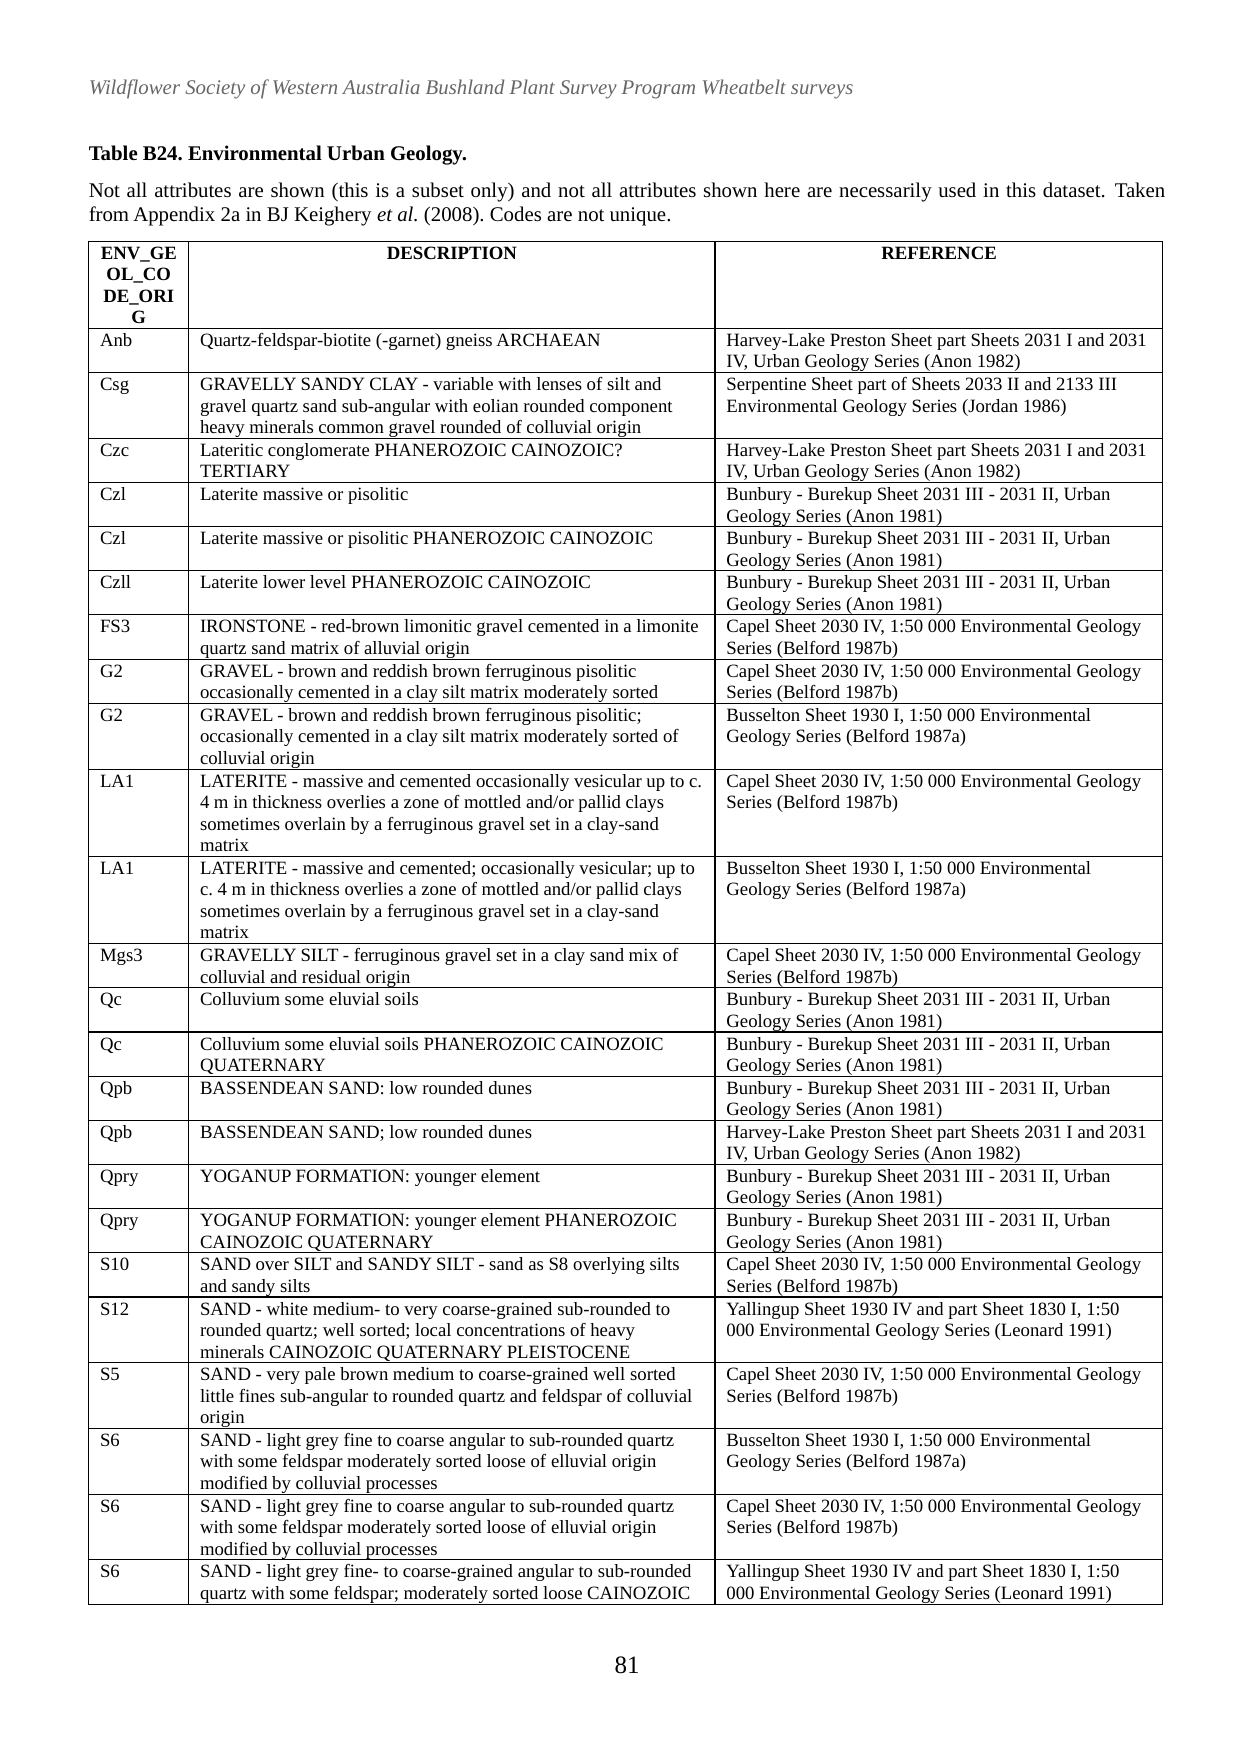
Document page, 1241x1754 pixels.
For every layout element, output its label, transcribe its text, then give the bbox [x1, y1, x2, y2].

table_cell GRAVEL - brown and reddish brown ferruginous pisolitic; occasionally cemented in a clay silt matrix moderately sorted of colluvial origin [189, 704, 714, 768]
table_cell Capel Sheet 2030 IV, 1:50 000 Environmental Geology Series (Belford 1987b) [716, 1363, 1162, 1428]
table_cell SAND - very pale brown medium to coarse-grained well sorted little fines sub-angular to rounded quartz and feldspar of colluvial origin [189, 1363, 714, 1428]
table_cell Capel Sheet 2030 IV, 1:50 000 Environmental Geology Series (Belford 1987b) [716, 660, 1162, 703]
table_cell Colluvium some eluvial soils PHANEROZOIC CAINOZOIC QUATERNARY [189, 1033, 714, 1076]
table_cell LATERITE - massive and cemented occasionally vesicular up to c. 4 m in thickness overlies a zone of mottled and/or pallid clays sometimes overlain by a ferruginous gravel set in a clay-sand matrix [189, 770, 714, 856]
table_cell Bunbury - Burekup Sheet 2031 III - 2031 II, Urban Geology Series (Anon 1981) [716, 1209, 1162, 1252]
table_cell BASSENDEAN SAND; low rounded dunes [189, 1121, 714, 1164]
table_cell Busselton Sheet 1930 I, 1:50 000 Environmental Geology Series (Belford 1987a) [716, 704, 1162, 768]
table_cell Mgs3 [89, 944, 188, 987]
table_cell Quartz-feldspar-biotite (-garnet) gneiss ARCHAEAN [189, 329, 714, 372]
table_cell S12 [89, 1298, 188, 1362]
table_cell Czll [89, 571, 188, 614]
table_cell SAND over SILT and SANDY SILT - sand as S8 overlying silts and sandy silts [189, 1253, 714, 1296]
table_cell Capel Sheet 2030 IV, 1:50 000 Environmental Geology Series (Belford 1987b) [716, 1253, 1162, 1296]
table_cell Czc [89, 439, 188, 482]
table_cell Yallingup Sheet 1930 IV and part Sheet 1830 I, 1:50 000 Environmental Geology Series (Leonard 1991) [716, 1560, 1162, 1603]
table_cell Qpry [89, 1165, 188, 1208]
table_cell FS3 [89, 615, 188, 658]
table_cell Qpb [89, 1077, 188, 1120]
table_cell S5 [89, 1363, 188, 1428]
table_cell LATERITE - massive and cemented; occasionally vesicular; up to c. 4 m in thickness overlies a zone of mottled and/or pallid clays sometimes overlain by a ferruginous gravel set in a clay-sand matrix [189, 857, 714, 943]
table_cell Bunbury - Burekup Sheet 2031 III - 2031 II, Urban Geology Series (Anon 1981) [716, 1033, 1162, 1076]
table_header ENV_GEOL_CODE_ORIG [89, 242, 188, 328]
table_cell SAND - light grey fine to coarse angular to sub-rounded quartz with some feldspar moderately sorted loose of elluvial origin modified by colluvial processes [189, 1429, 714, 1493]
table_cell S6 [89, 1495, 188, 1559]
table_cell Capel Sheet 2030 IV, 1:50 000 Environmental Geology Series (Belford 1987b) [716, 1495, 1162, 1559]
table_cell S6 [89, 1560, 188, 1603]
table_cell Qc [89, 988, 188, 1031]
table_cell GRAVEL - brown and reddish brown ferruginous pisolitic occasionally cemented in a clay silt matrix moderately sorted [189, 660, 714, 703]
table_cell Bunbury - Burekup Sheet 2031 III - 2031 II, Urban Geology Series (Anon 1981) [716, 988, 1162, 1031]
table_cell IRONSTONE - red-brown limonitic gravel cemented in a limonite quartz sand matrix of alluvial origin [189, 615, 714, 658]
table_cell Harvey-Lake Preston Sheet part Sheets 2031 I and 2031 IV, Urban Geology Series (Anon 1982) [716, 1121, 1162, 1164]
text Not all attributes are shown (this is a subset only) and not all attributes shown here are necessarily used in this dataset. Taken from Appendix 2a in BJ Keighery et al. (2008). Codes are not unique. [88, 178, 1165, 226]
table_header DESCRIPTION [189, 242, 714, 328]
table_cell Colluvium some eluvial soils [189, 988, 714, 1031]
table_cell Anb [89, 329, 188, 372]
table_cell G2 [89, 660, 188, 703]
table_cell Bunbury - Burekup Sheet 2031 III - 2031 II, Urban Geology Series (Anon 1981) [716, 527, 1162, 570]
table_cell Bunbury - Burekup Sheet 2031 III - 2031 II, Urban Geology Series (Anon 1981) [716, 571, 1162, 614]
table_cell Qc [89, 1033, 188, 1076]
table_cell Capel Sheet 2030 IV, 1:50 000 Environmental Geology Series (Belford 1987b) [716, 944, 1162, 987]
table_cell Harvey-Lake Preston Sheet part Sheets 2031 I and 2031 IV, Urban Geology Series (Anon 1982) [716, 329, 1162, 372]
table_cell SAND - light grey fine to coarse angular to sub-rounded quartz with some feldspar moderately sorted loose of elluvial origin modified by colluvial processes [189, 1495, 714, 1559]
table_cell Czl [89, 483, 188, 526]
table_cell S6 [89, 1429, 188, 1493]
table_cell G2 [89, 704, 188, 768]
table_cell Bunbury - Burekup Sheet 2031 III - 2031 II, Urban Geology Series (Anon 1981) [716, 483, 1162, 526]
table_cell Yallingup Sheet 1930 IV and part Sheet 1830 I, 1:50 000 Environmental Geology Series (Leonard 1991) [716, 1298, 1162, 1362]
table_cell BASSENDEAN SAND: low rounded dunes [189, 1077, 714, 1120]
table_cell S10 [89, 1253, 188, 1296]
table_cell YOGANUP FORMATION: younger element PHANEROZOIC CAINOZOIC QUATERNARY [189, 1209, 714, 1252]
table_cell Busselton Sheet 1930 I, 1:50 000 Environmental Geology Series (Belford 1987a) [716, 1429, 1162, 1493]
table_cell Harvey-Lake Preston Sheet part Sheets 2031 I and 2031 IV, Urban Geology Series (Anon 1982) [716, 439, 1162, 482]
table_cell LA1 [89, 770, 188, 856]
table_cell Laterite massive or pisolitic [189, 483, 714, 526]
table_cell Qpry [89, 1209, 188, 1252]
table_cell YOGANUP FORMATION: younger element [189, 1165, 714, 1208]
table_cell LA1 [89, 857, 188, 943]
table_cell Qpb [89, 1121, 188, 1164]
table_cell Laterite lower level PHANEROZOIC CAINOZOIC [189, 571, 714, 614]
table_cell GRAVELLY SANDY CLAY - variable with lenses of silt and gravel quartz sand sub-angular with eolian rounded component heavy minerals common gravel rounded of colluvial origin [189, 373, 714, 438]
subtitle Table B24. Environmental Urban Geology. [88, 141, 1165, 165]
table_header REFERENCE [716, 242, 1162, 328]
table_cell Serpentine Sheet part of Sheets 2033 II and 2133 III Environmental Geology Series (Jordan 1986) [716, 373, 1162, 438]
table_cell Busselton Sheet 1930 I, 1:50 000 Environmental Geology Series (Belford 1987a) [716, 857, 1162, 943]
table_cell Czl [89, 527, 188, 570]
table_cell Bunbury - Burekup Sheet 2031 III - 2031 II, Urban Geology Series (Anon 1981) [716, 1077, 1162, 1120]
table_cell Csg [89, 373, 188, 438]
table_cell Laterite massive or pisolitic PHANEROZOIC CAINOZOIC [189, 527, 714, 570]
table_cell SAND - light grey fine- to coarse-grained angular to sub-rounded quartz with some feldspar; moderately sorted loose CAINOZOIC [189, 1560, 714, 1603]
table_cell Capel Sheet 2030 IV, 1:50 000 Environmental Geology Series (Belford 1987b) [716, 770, 1162, 856]
table_cell Capel Sheet 2030 IV, 1:50 000 Environmental Geology Series (Belford 1987b) [716, 615, 1162, 658]
table_cell GRAVELLY SILT - ferruginous gravel set in a clay sand mix of colluvial and residual origin [189, 944, 714, 987]
table_cell Bunbury - Burekup Sheet 2031 III - 2031 II, Urban Geology Series (Anon 1981) [716, 1165, 1162, 1208]
table_cell Lateritic conglomerate PHANEROZOIC CAINOZOIC?TERTIARY [189, 439, 714, 482]
table_cell SAND - white medium- to very coarse-grained sub-rounded to rounded quartz; well sorted; local concentrations of heavy minerals CAINOZOIC QUATERNARY PLEISTOCENE [189, 1298, 714, 1362]
